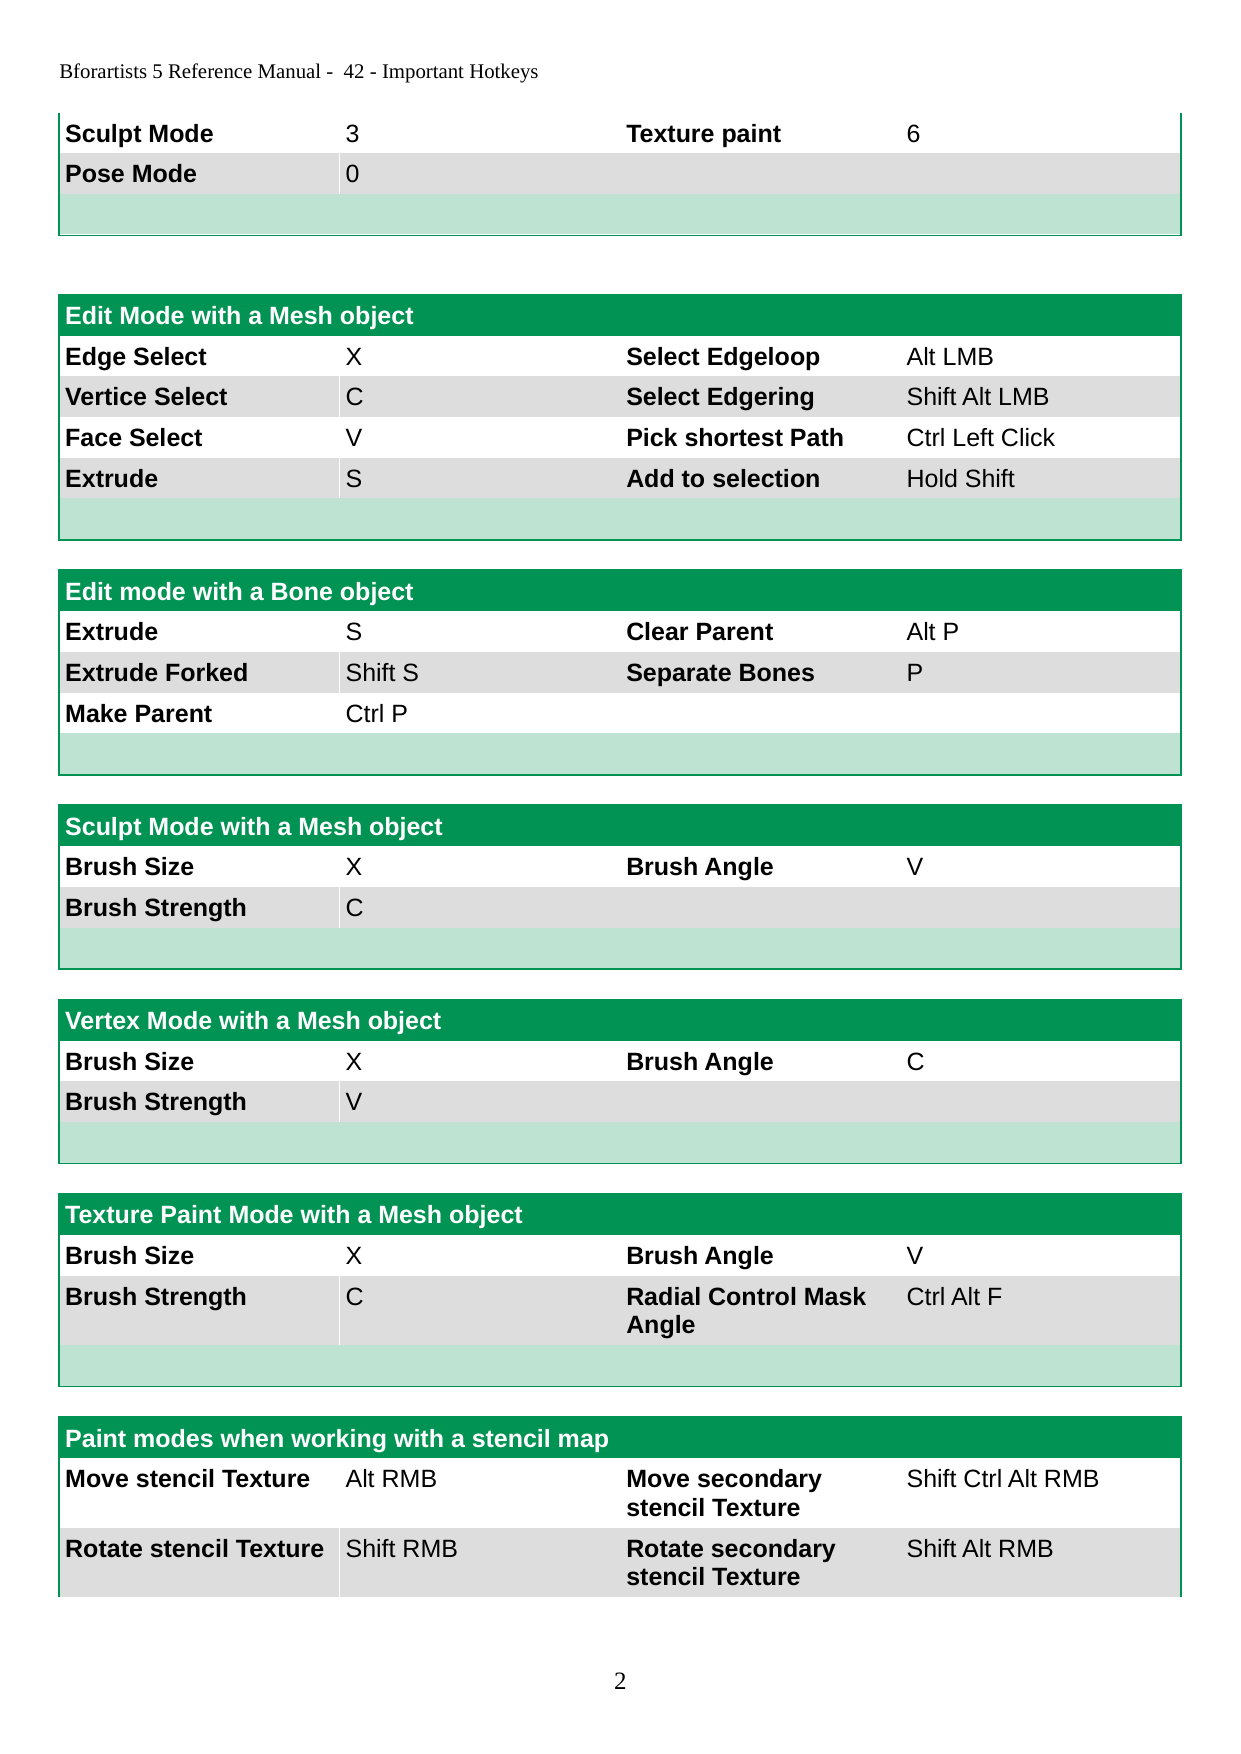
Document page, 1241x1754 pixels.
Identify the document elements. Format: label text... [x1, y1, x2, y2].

table_cell Brush Strength [60, 887, 339, 928]
table_cell X [340, 1235, 620, 1276]
table_cell Shift S [340, 652, 620, 693]
table_cell Pick shortest Path [620, 417, 901, 458]
table_cell [620, 1081, 901, 1122]
table_cell Shift RMB [340, 1528, 620, 1597]
table_cell [60, 194, 1180, 234]
table_cell S [340, 611, 620, 652]
table_cell Rotate stencil Texture [60, 1528, 339, 1597]
table_cell Move stencil Texture [60, 1458, 339, 1528]
table_cell [901, 1081, 1180, 1122]
table_cell S [340, 458, 620, 498]
table_cell Extrude [60, 458, 339, 498]
table_cell Face Select [60, 417, 339, 458]
table_cell Brush Strength [60, 1081, 339, 1122]
table_cell C [340, 887, 620, 928]
table_cell Extrude [60, 611, 339, 652]
table_cell [620, 887, 901, 928]
table_cell Brush Angle [620, 846, 901, 887]
table_cell Make Parent [60, 693, 339, 733]
table_cell [901, 887, 1180, 928]
table_cell Alt LMB [901, 336, 1180, 376]
table_cell V [901, 846, 1180, 887]
table_cell Alt P [901, 611, 1180, 652]
table_cell Add to selection [620, 458, 901, 498]
table_cell [60, 733, 1180, 774]
table_cell Brush Angle [620, 1041, 901, 1081]
table_cell C [340, 1276, 620, 1345]
table_cell C [340, 376, 620, 417]
table_cell X [340, 336, 620, 376]
table_cell Shift Alt RMB [901, 1528, 1180, 1597]
table_cell Select Edgeloop [620, 336, 901, 376]
table_cell Shift Alt LMB [901, 376, 1180, 417]
table_cell Brush Size [60, 846, 339, 887]
table_cell X [340, 846, 620, 887]
table_cell Brush Strength [60, 1276, 339, 1345]
table_cell Ctrl P [340, 693, 620, 733]
table_cell 3 [340, 113, 620, 153]
table_cell Vertice Select [60, 376, 339, 417]
table_cell Brush Angle [620, 1235, 901, 1276]
table_cell Separate Bones [620, 652, 901, 693]
table_cell Clear Parent [620, 611, 901, 652]
table_cell V [340, 417, 620, 458]
table_cell [60, 928, 1180, 968]
table_cell Select Edgering [620, 376, 901, 417]
table_header Texture Paint Mode with a Mesh object [60, 1195, 1180, 1235]
table_header Edit Mode with a Mesh object [60, 295, 1180, 336]
table_cell Sculpt Mode [60, 113, 339, 153]
table_cell Texture paint [620, 113, 901, 153]
table_cell [901, 693, 1180, 733]
table_cell P [901, 652, 1180, 693]
table_cell Ctrl Left Click [901, 417, 1180, 458]
table_cell V [340, 1081, 620, 1122]
table_cell Hold Shift [901, 458, 1180, 498]
table_cell Edge Select [60, 336, 339, 376]
table_cell Move secondary stencil Texture [620, 1458, 901, 1528]
table_cell V [901, 1235, 1180, 1276]
table_cell [60, 498, 1180, 539]
table_cell X [340, 1041, 620, 1081]
table_header Edit mode with a Bone object [60, 571, 1180, 611]
table_cell Shift Ctrl Alt RMB [901, 1458, 1180, 1528]
table_cell Brush Size [60, 1041, 339, 1081]
table_cell Brush Size [60, 1235, 339, 1276]
table_header Vertex Mode with a Mesh object [60, 1000, 1180, 1041]
table_cell [901, 153, 1180, 194]
table_cell C [901, 1041, 1180, 1081]
table_cell [60, 1345, 1180, 1386]
table_cell Ctrl Alt F [901, 1276, 1180, 1345]
table_header Sculpt Mode with a Mesh object [60, 806, 1180, 846]
table_cell [60, 1122, 1180, 1163]
table_cell [620, 153, 901, 194]
table_cell Radial Control Mask Angle [620, 1276, 901, 1345]
table_cell Rotate secondary stencil Texture [620, 1528, 901, 1597]
table_cell Pose Mode [60, 153, 339, 194]
table_cell 6 [901, 113, 1180, 153]
table_cell Alt RMB [340, 1458, 620, 1528]
table_cell Extrude Forked [60, 652, 339, 693]
table_cell 0 [340, 153, 620, 194]
table_header Paint modes when working with a stencil map [60, 1418, 1180, 1458]
table_cell [620, 693, 901, 733]
